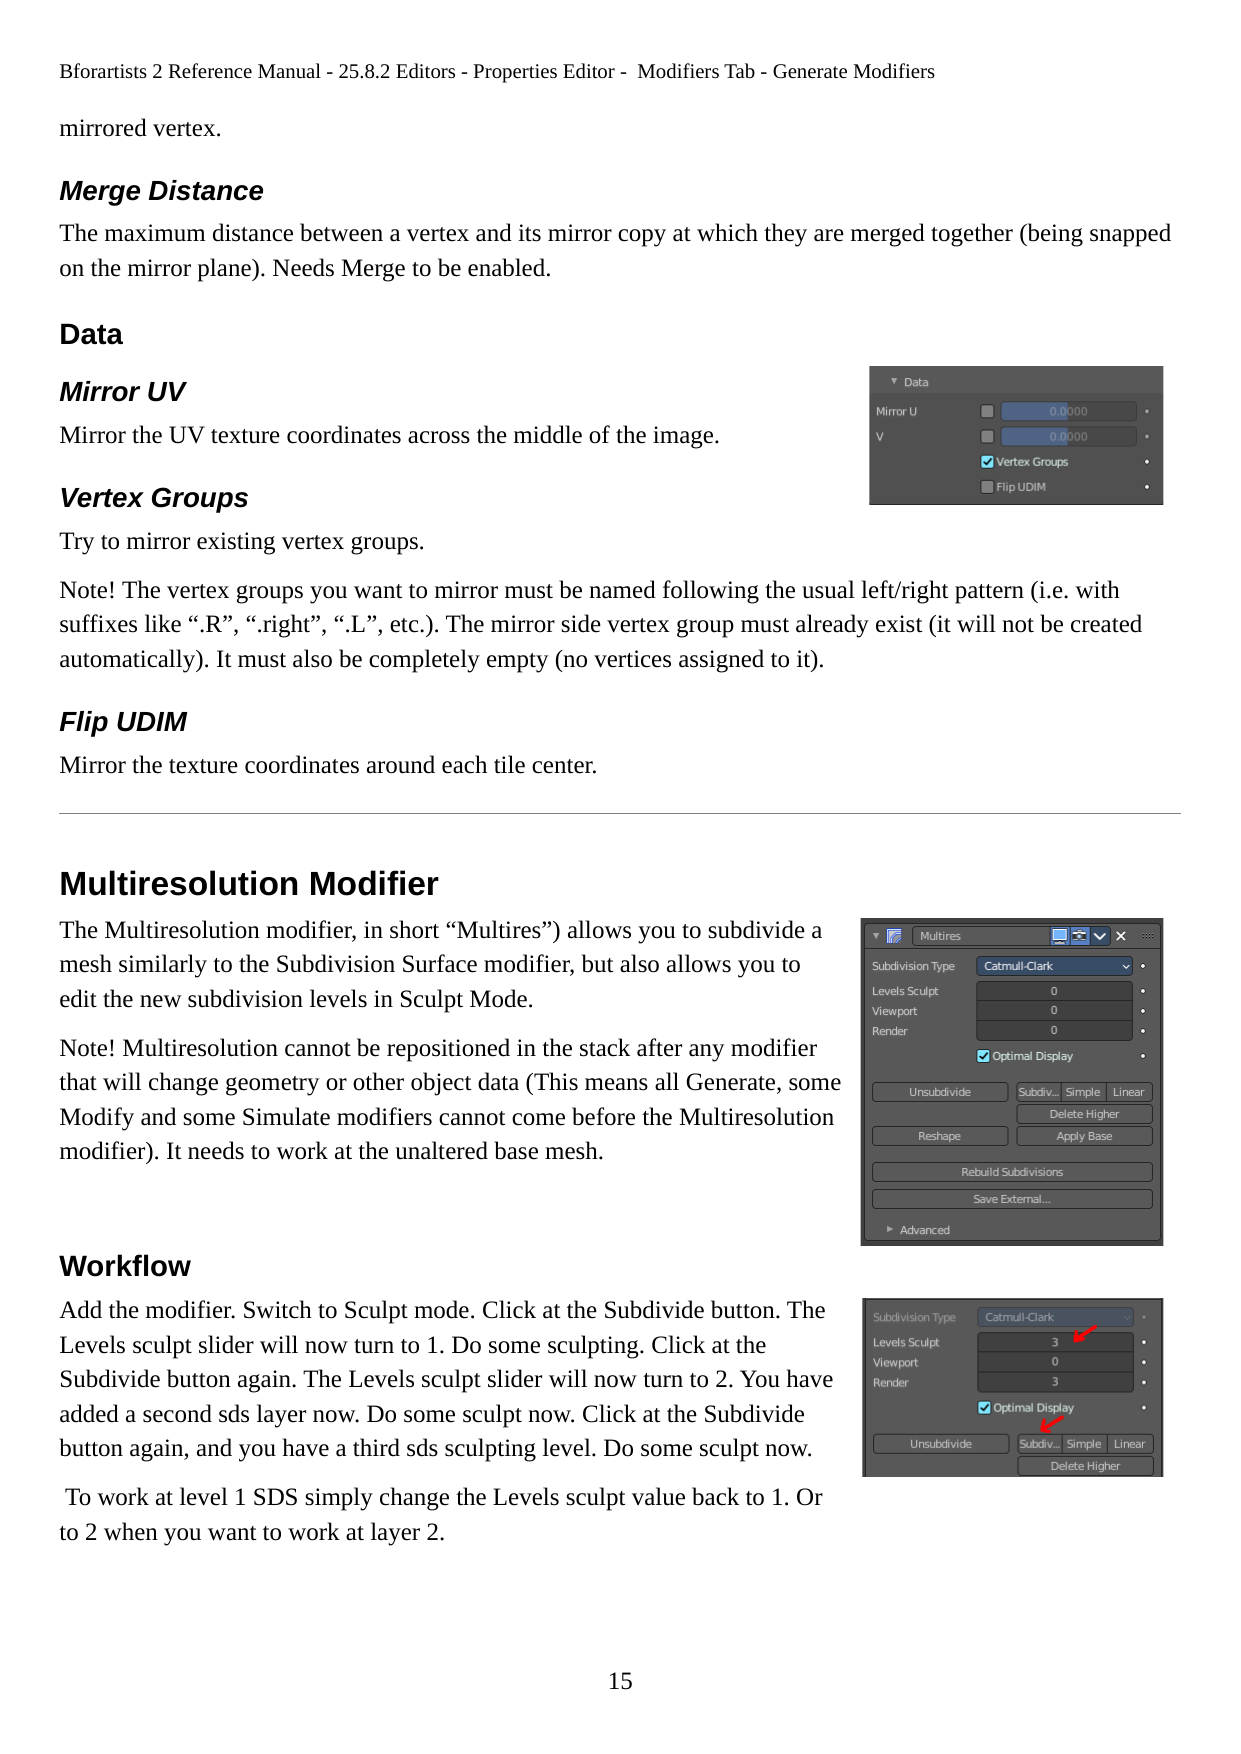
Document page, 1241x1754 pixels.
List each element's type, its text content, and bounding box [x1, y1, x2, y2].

text Note! Multiresolution cannot be repositioned in the stack after any modifier that will change geometry or other object data (This means all Generate, some Modify and some Simulate modifiers cannot come before the Multiresolution modifier). It needs to work at the unaltered base mesh. [59, 1033, 860, 1165]
picture [869, 366, 1164, 505]
subtitle Merge Distance [59, 174, 1181, 206]
subtitle [1164, 375, 1181, 407]
picture [860, 918, 1164, 1246]
text mirrored vertex. [59, 113, 1181, 141]
text Note! The vertex groups you want to mirror must be named following the usual left/right pattern (i.e. with suffixes like “.R”, “.right”, “.L”, etc.). The mirror side vertex group must already exist (it will not be created automatically). It must also be completely empty (no vertices assigned to it). [59, 575, 1181, 672]
subtitle Multiresolution Modifier [59, 864, 1181, 902]
subtitle Data [59, 317, 1181, 350]
subtitle Vertex Groups [59, 481, 1181, 513]
subtitle Mirror UV [59, 375, 869, 407]
text The Multiresolution modifier, in short “Multires”) allows you to subdivide a mesh similarly to the Subdivision Surface modifier, but also allows you to edit the new subdivision levels in Sculpt Mode. [59, 915, 1181, 1013]
text Add the modifier. Switch to Sculpt mode. Click at the Subdivide button. The Levels sculpt slider will now turn to 1. Do some sculpting. Click at the Subdivide button again. The Levels sculpt slider will now turn to 2. You have added a second sds layer now. Do some sculpt now. Click at the Subdivide button again, and you have a third sds sculpting level. Do some sculpt now. [59, 1295, 1181, 1462]
text Try to mirror existing vertex groups. [59, 526, 1181, 554]
subtitle Workflow [59, 1249, 1181, 1283]
text To work at level 1 SDS simply change the Levels sculpt value back to 1. Or to 2 when you want to work at layer 2. [59, 1482, 1181, 1546]
picture [862, 1298, 1164, 1477]
subtitle Flip UDIM [59, 705, 1181, 737]
text Mirror the UV texture coordinates across the middle of the image. [59, 420, 869, 448]
text The maximum distance between a vertex and its mirror copy at which they are merged together (being snapped on the mirror plane). Needs Merge to be enabled. [59, 218, 1181, 282]
text Mirror the texture coordinates around each tile center. [59, 750, 1181, 778]
